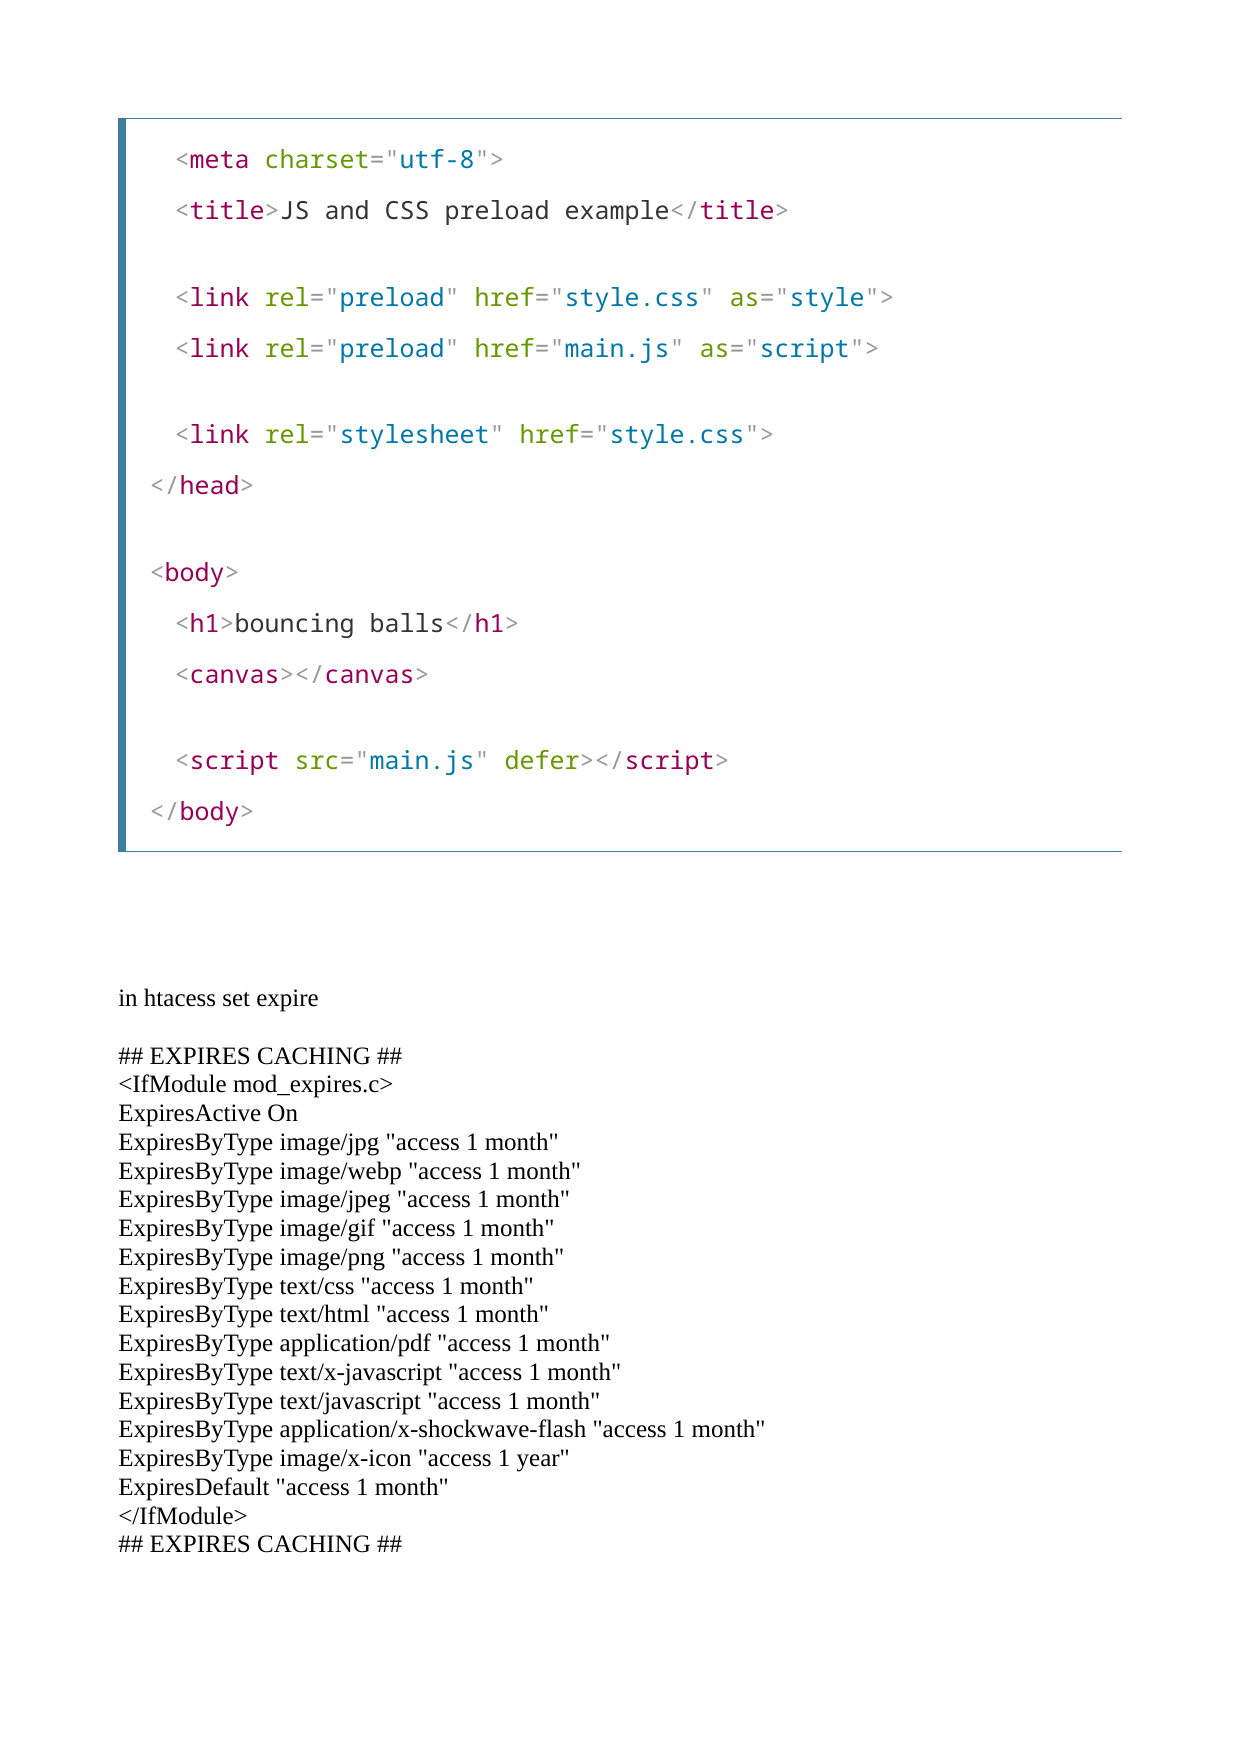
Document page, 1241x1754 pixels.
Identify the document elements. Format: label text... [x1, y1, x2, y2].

text ## EXPIRES CACHING ## [118, 1041, 1122, 1069]
text ExpiresByType text/html "access 1 month" [118, 1299, 1122, 1328]
text ExpiresByType image/png "access 1 month" [118, 1242, 1122, 1271]
text <meta charset="utf-8"> [126, 119, 1122, 169]
text ExpiresByType image/gif "access 1 month" [118, 1213, 1122, 1242]
text <link rel="preload" href="main.js" as="script"> [126, 307, 1122, 364]
text <script src="main.js" defer></script> [126, 719, 1122, 770]
text <h1>bouncing balls</h1> [126, 582, 1122, 633]
text ExpiresActive On [118, 1098, 1122, 1127]
text ExpiresByType image/x-icon "access 1 year" [118, 1443, 1122, 1472]
text ExpiresByType image/jpg "access 1 month" [118, 1127, 1122, 1156]
text <link rel="preload" href="style.css" as="style"> [126, 256, 1122, 307]
text ExpiresByType image/jpeg "access 1 month" [118, 1184, 1122, 1213]
text ExpiresByType application/x-shockwave-flash "access 1 month" [118, 1414, 1122, 1443]
text <link rel="stylesheet" href="style.css"> [126, 393, 1122, 444]
text <IfModule mod_expires.c> [118, 1069, 1122, 1098]
text ExpiresByType image/webp "access 1 month" [118, 1156, 1122, 1184]
text </IfModule> [118, 1501, 1122, 1529]
text <canvas></canvas> [126, 633, 1122, 690]
text </head> [126, 444, 1122, 502]
text in htacess set expire [118, 983, 1122, 1012]
text ## EXPIRES CACHING ## [118, 1529, 1122, 1558]
text ExpiresByType application/pdf "access 1 month" [118, 1328, 1122, 1357]
text ExpiresByType text/css "access 1 month" [118, 1271, 1122, 1299]
text ExpiresDefault "access 1 month" [118, 1472, 1122, 1501]
text <body> [126, 531, 1122, 582]
text ExpiresByType text/javascript "access 1 month" [118, 1386, 1122, 1414]
text <title>JS and CSS preload example</title> [126, 169, 1122, 227]
text </body> [126, 770, 1122, 851]
text ExpiresByType text/x-javascript "access 1 month" [118, 1357, 1122, 1386]
